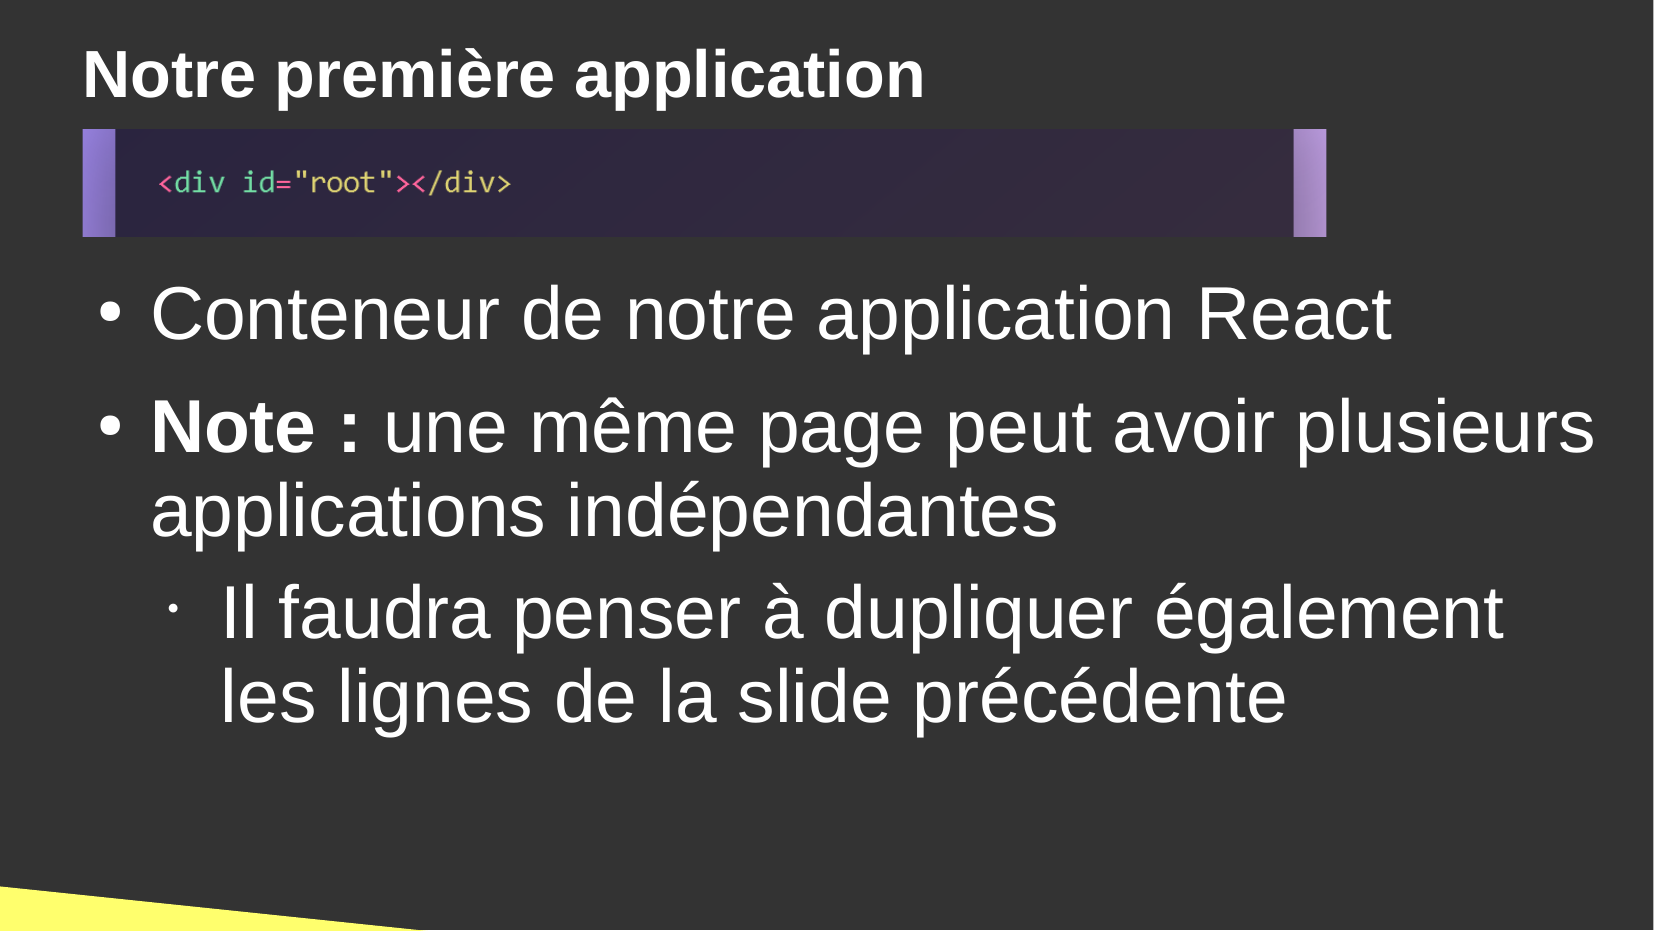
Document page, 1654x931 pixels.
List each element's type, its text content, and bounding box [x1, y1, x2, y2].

title Notre première application [82, 37, 1571, 114]
text_box [0, 886, 428, 931]
list Conteneur de notre application React Note : une même page peut avoir plusieurs applications indépendantes Il faudra penser à dupliquer également les lignes de la slide précédente [79, 271, 1619, 780]
picture [82, 129, 1327, 237]
